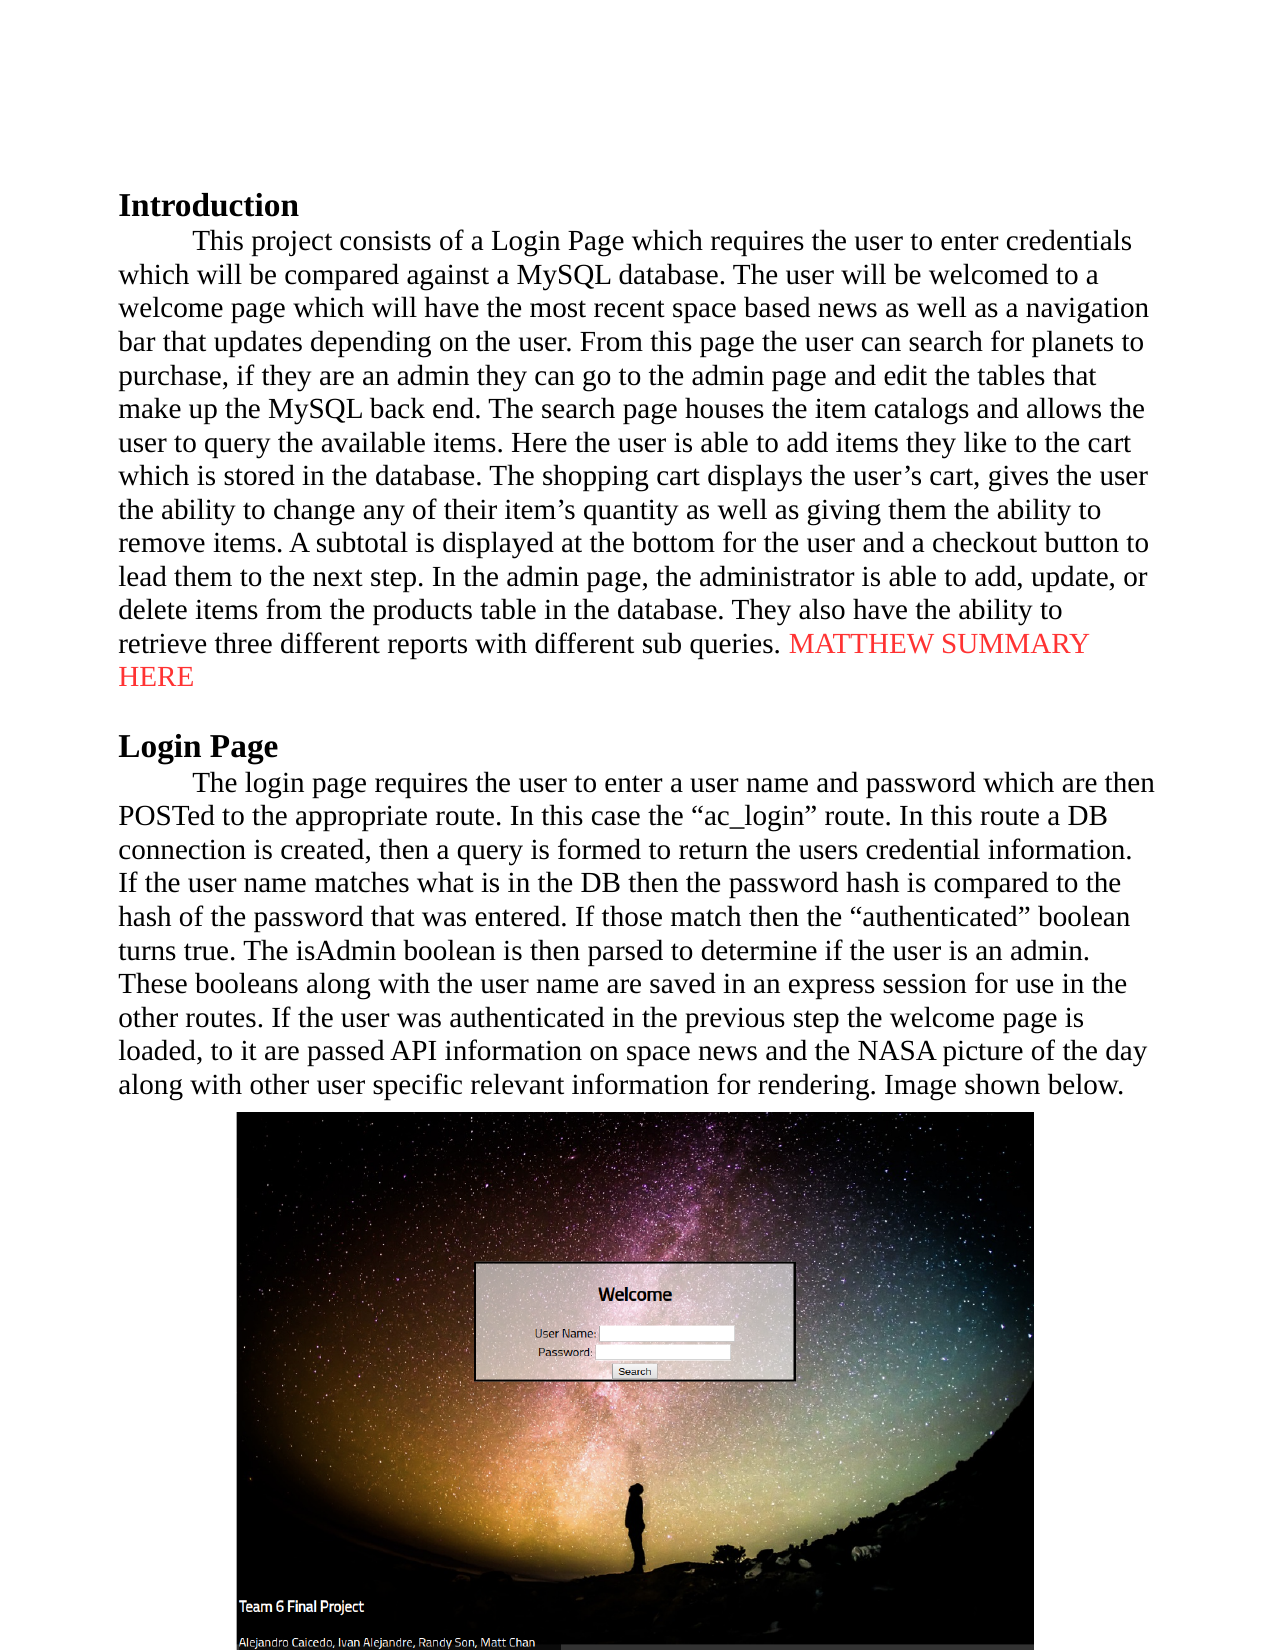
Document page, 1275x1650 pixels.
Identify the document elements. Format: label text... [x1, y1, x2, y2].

text Login Page [118, 727, 1157, 765]
text The login page requires the user to enter a user name and password which are then POSTed to the appropriate route. In this case the “ac_login” route. In this route a DB connection is created, then a query is formed to return the users credential information. If the user name matches what is in the DB then the password hash is compared to the hash of the password that was entered. If those match then the “authenticated” boolean turns true. The isAdmin boolean is then parsed to determine if the user is an admin. These booleans along with the user name are saved in an express session for use in the other routes. If the user was authenticated in the previous step the welcome page is loaded, to it are passed API information on space news and the NASA picture of the day along with other user specific relevant information for rendering. Image shown below. [118, 765, 1157, 1100]
text Introduction [118, 185, 1157, 223]
picture [236, 1112, 1034, 1650]
text This project consists of a Login Page which requires the user to enter credentials which will be compared against a MySQL database. The user will be welcomed to a welcome page which will have the most recent space based news as well as a navigation bar that updates depending on the user. From this page the user can search for planets to purchase, if they are an admin they can go to the admin page and edit the tables that make up the MySQL back end. The search page houses the item catalogs and allows the user to query the available items. Here the user is able to add items they like to the cart which is stored in the database. The shopping cart displays the user’s cart, gives the user the ability to change any of their item’s quantity as well as giving them the ability to remove items. A subtotal is displayed at the bottom for the user and a checkout button to lead them to the next step. In the admin page, the administrator is able to add, update, or delete items from the products table in the database. They also have the ability to retrieve three different reports with different sub queries. MATTHEW SUMMARY HERE [118, 223, 1157, 693]
